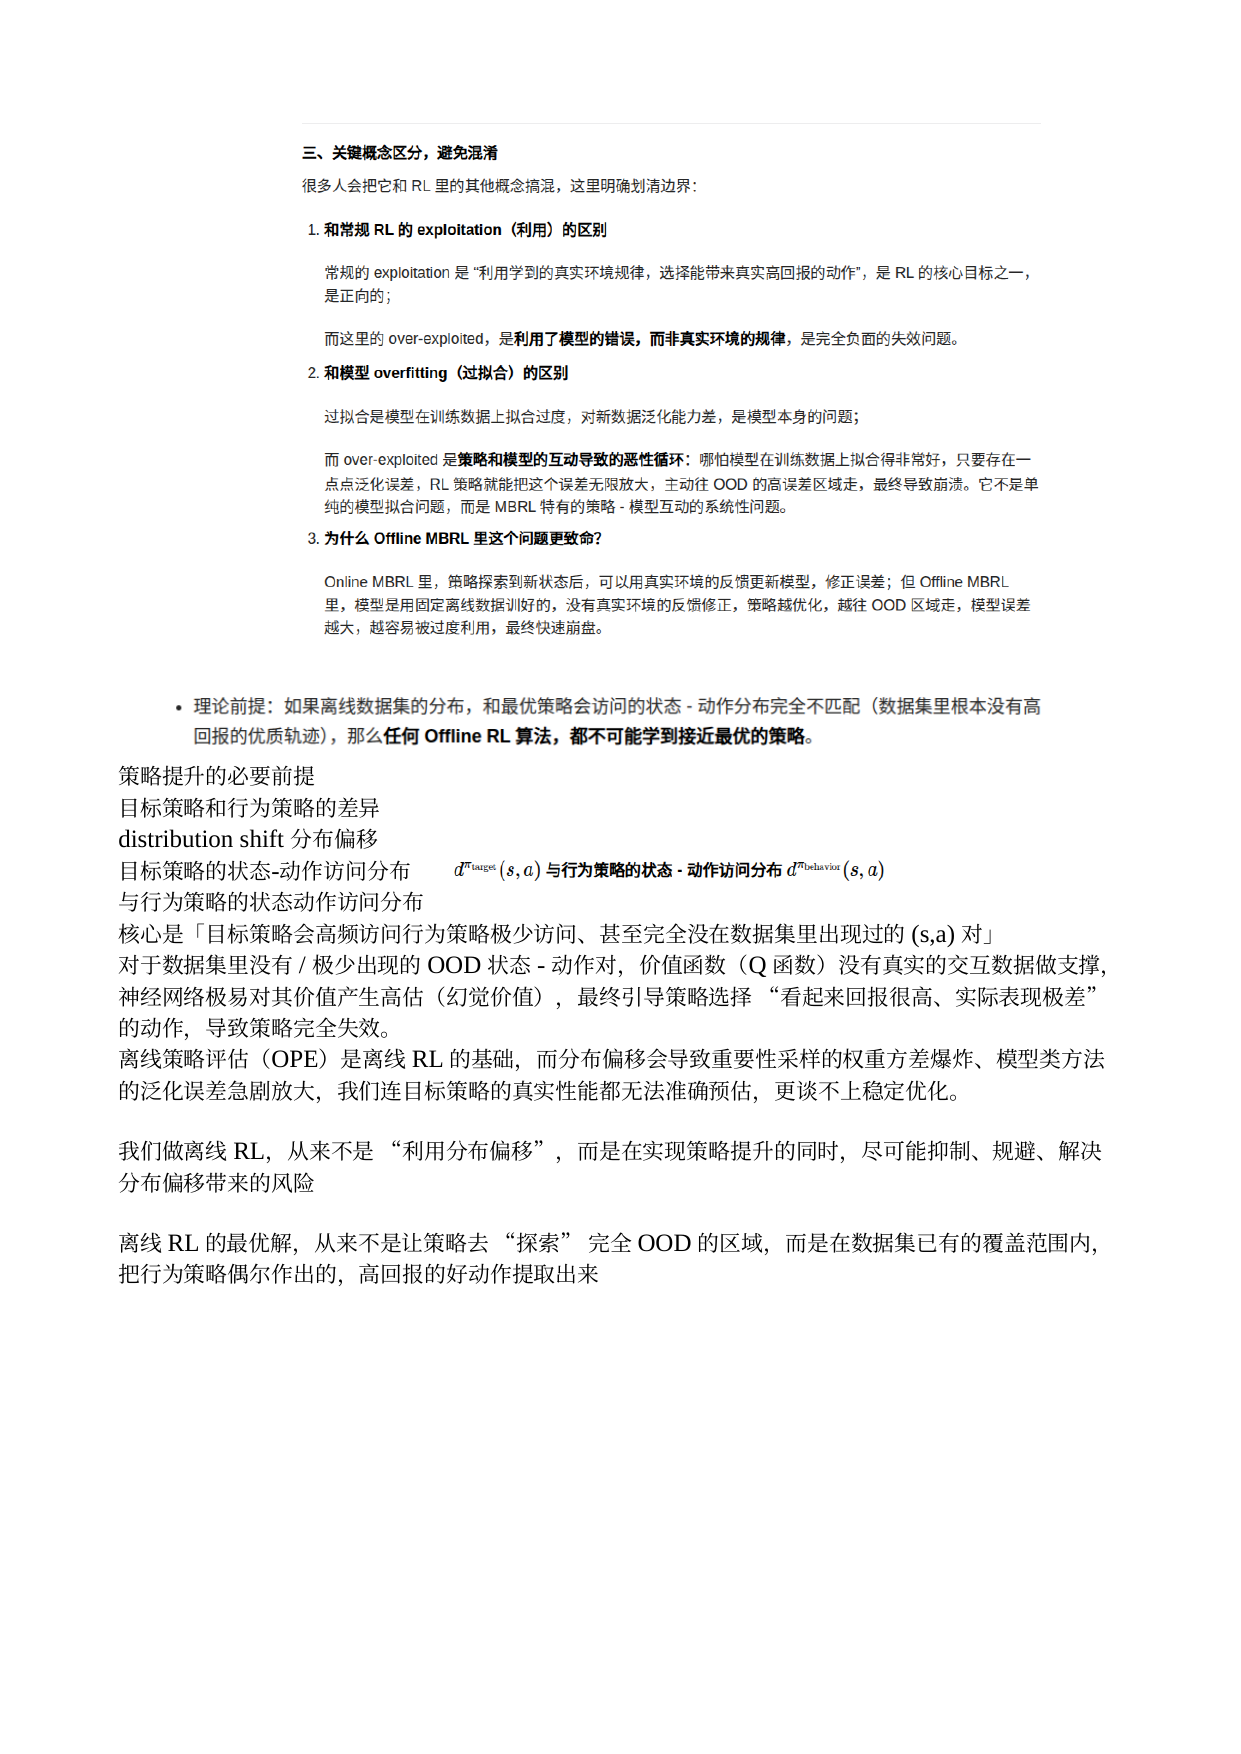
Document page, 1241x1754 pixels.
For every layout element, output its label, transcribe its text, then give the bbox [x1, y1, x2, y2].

text 离线 RL 的最优解，从来不是让策略去 “探索” 完全 OOD 的区域，而是在数据集已有的覆盖范围内，把行为策略偶尔作出的，高回报的好动作提取出来 [118, 1226, 1122, 1289]
text 离线策略评估（OPE）是离线 RL 的基础，而分布偏移会导致重要性采样的权重方差爆炸、模型类方法的泛化误差急剧放大，我们连目标策略的真实性能都无法准确预估，更谈不上稳定优化。 [118, 1043, 1122, 1106]
picture [118, 118, 1123, 647]
text 对于数据集里没有 / 极少出现的 OOD 状态 - 动作对，价值函数（Q 函数）没有真实的交互数据做支撑，神经网络极易对其价值产生高估（幻觉价值），最终引导策略选择 “看起来回报很高、实际表现极差” 的动作，导致策略完全失效。 [118, 948, 1122, 1043]
text 目标策略的状态-动作访问分布 [118, 854, 447, 885]
picture [93, 665, 1098, 760]
text 目标策略和行为策略的差异 [118, 791, 1122, 822]
text 策略提升的必要前提 [118, 647, 1122, 791]
picture [447, 843, 888, 889]
text [888, 854, 1122, 885]
text 我们做离线 RL，从来不是 “利用分布偏移”，而是在实现策略提升的同时，尽可能抑制、规避、解决分布偏移带来的风险 [118, 1134, 1122, 1197]
text distribution shift 分布偏移 [118, 822, 1122, 854]
text 核心是「目标策略会高频访问行为策略极少访问、甚至完全没在数据集里出现过的 (s,a) 对」 [118, 917, 1122, 948]
text 与行为策略的状态动作访问分布 [118, 885, 1122, 917]
